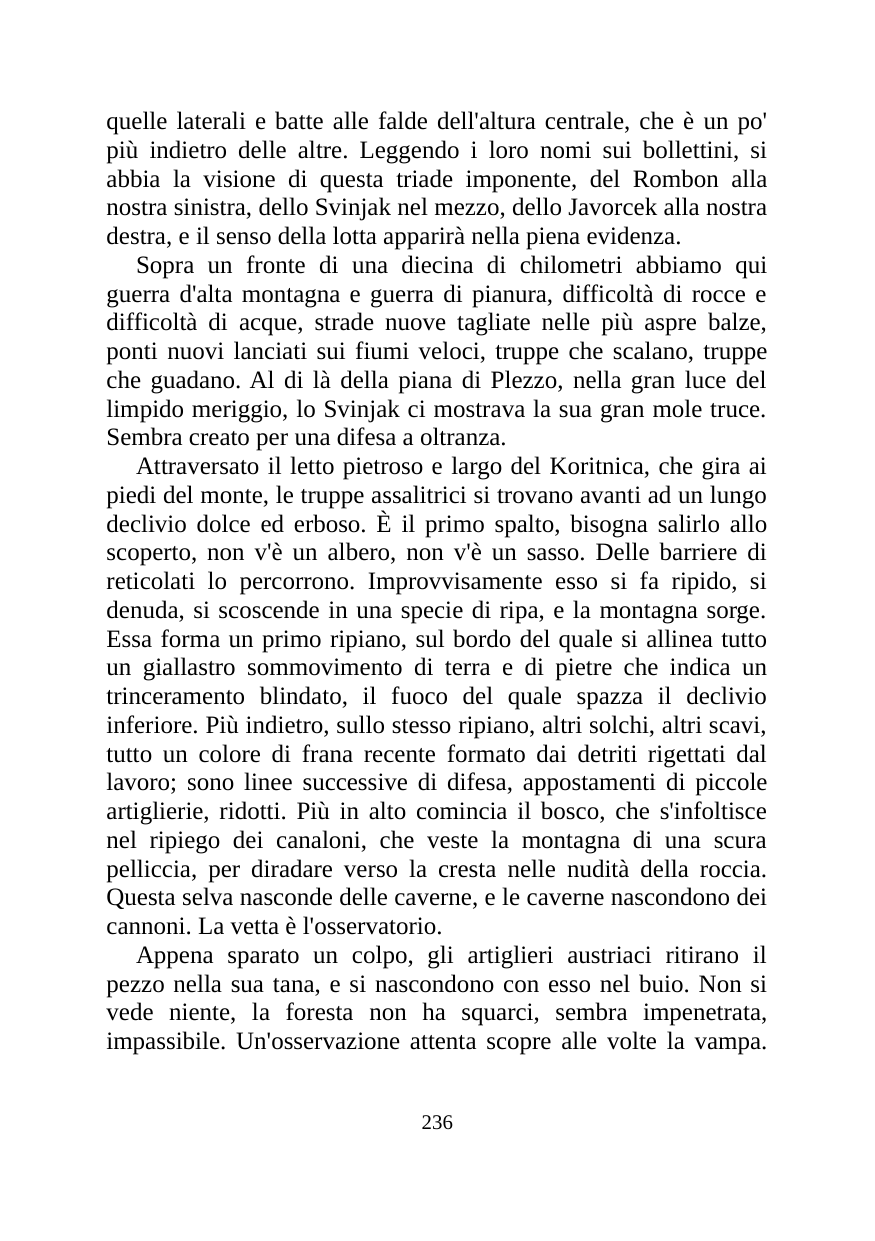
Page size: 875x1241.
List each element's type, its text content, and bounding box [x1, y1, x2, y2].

text Sopra un fronte di una diecina di chilometri abbiamo qui guerra d'alta montagna e guerra di pianura, difficoltà di rocce e difficoltà di acque, strade nuove tagliate nelle più aspre balze, ponti nuovi lanciati sui fiumi veloci, truppe che scalano, truppe che guadano. Al di là della piana di Plezzo, nella gran luce del limpido meriggio, lo Svinjak ci mostrava la sua gran mole truce. Sembra creato per una difesa a oltranza. [106, 250, 768, 451]
text quelle laterali e batte alle falde dell'altura centrale, che è un po' più indietro delle altre. Leggendo i loro nomi sui bollettini, si abbia la visione di questa triade imponente, del Rombon alla nostra sinistra, dello Svinjak nel mezzo, dello Javorcek alla nostra destra, e il senso della lotta apparirà nella piena evidenza. [106, 106, 768, 250]
text Attraversato il letto pietroso e largo del Koritnica, che gira ai piedi del monte, le truppe assalitrici si trovano avanti ad un lungo declivio dolce ed erboso. È il primo spalto, bisogna salirlo allo scoperto, non v'è un albero, non v'è un sasso. Delle barriere di reticolati lo percorrono. Improvvisamente esso si fa ripido, si denuda, si scoscende in una specie di ripa, e la montagna sorge. Essa forma un primo ripiano, sul bordo del quale si allinea tutto un giallastro sommovimento di terra e di pietre che indica un trinceramento blindato, il fuoco del quale spazza il declivio inferiore. Più indietro, sullo stesso ripiano, altri solchi, altri scavi, tutto un colore di frana recente formato dai detriti rigettati dal lavoro; sono linee successive di difesa, appostamenti di piccole artiglierie, ridotti. Più in alto comincia il bosco, che s'infoltisce nel ripiego dei canaloni, che veste la montagna di una scura pelliccia, per diradare verso la cresta nelle nudità della roccia. Questa selva nasconde delle caverne, e le caverne nascondono dei cannoni. La vetta è l'osservatorio. [106, 451, 768, 940]
text Appena sparato un colpo, gli artiglieri austriaci ritirano il pezzo nella sua tana, e si nascondono con esso nel buio. Non si vede niente, la foresta non ha squarci, sembra impenetrata, impassibile. Un'osservazione attenta scopre alle volte la vampa. [106, 940, 768, 1055]
